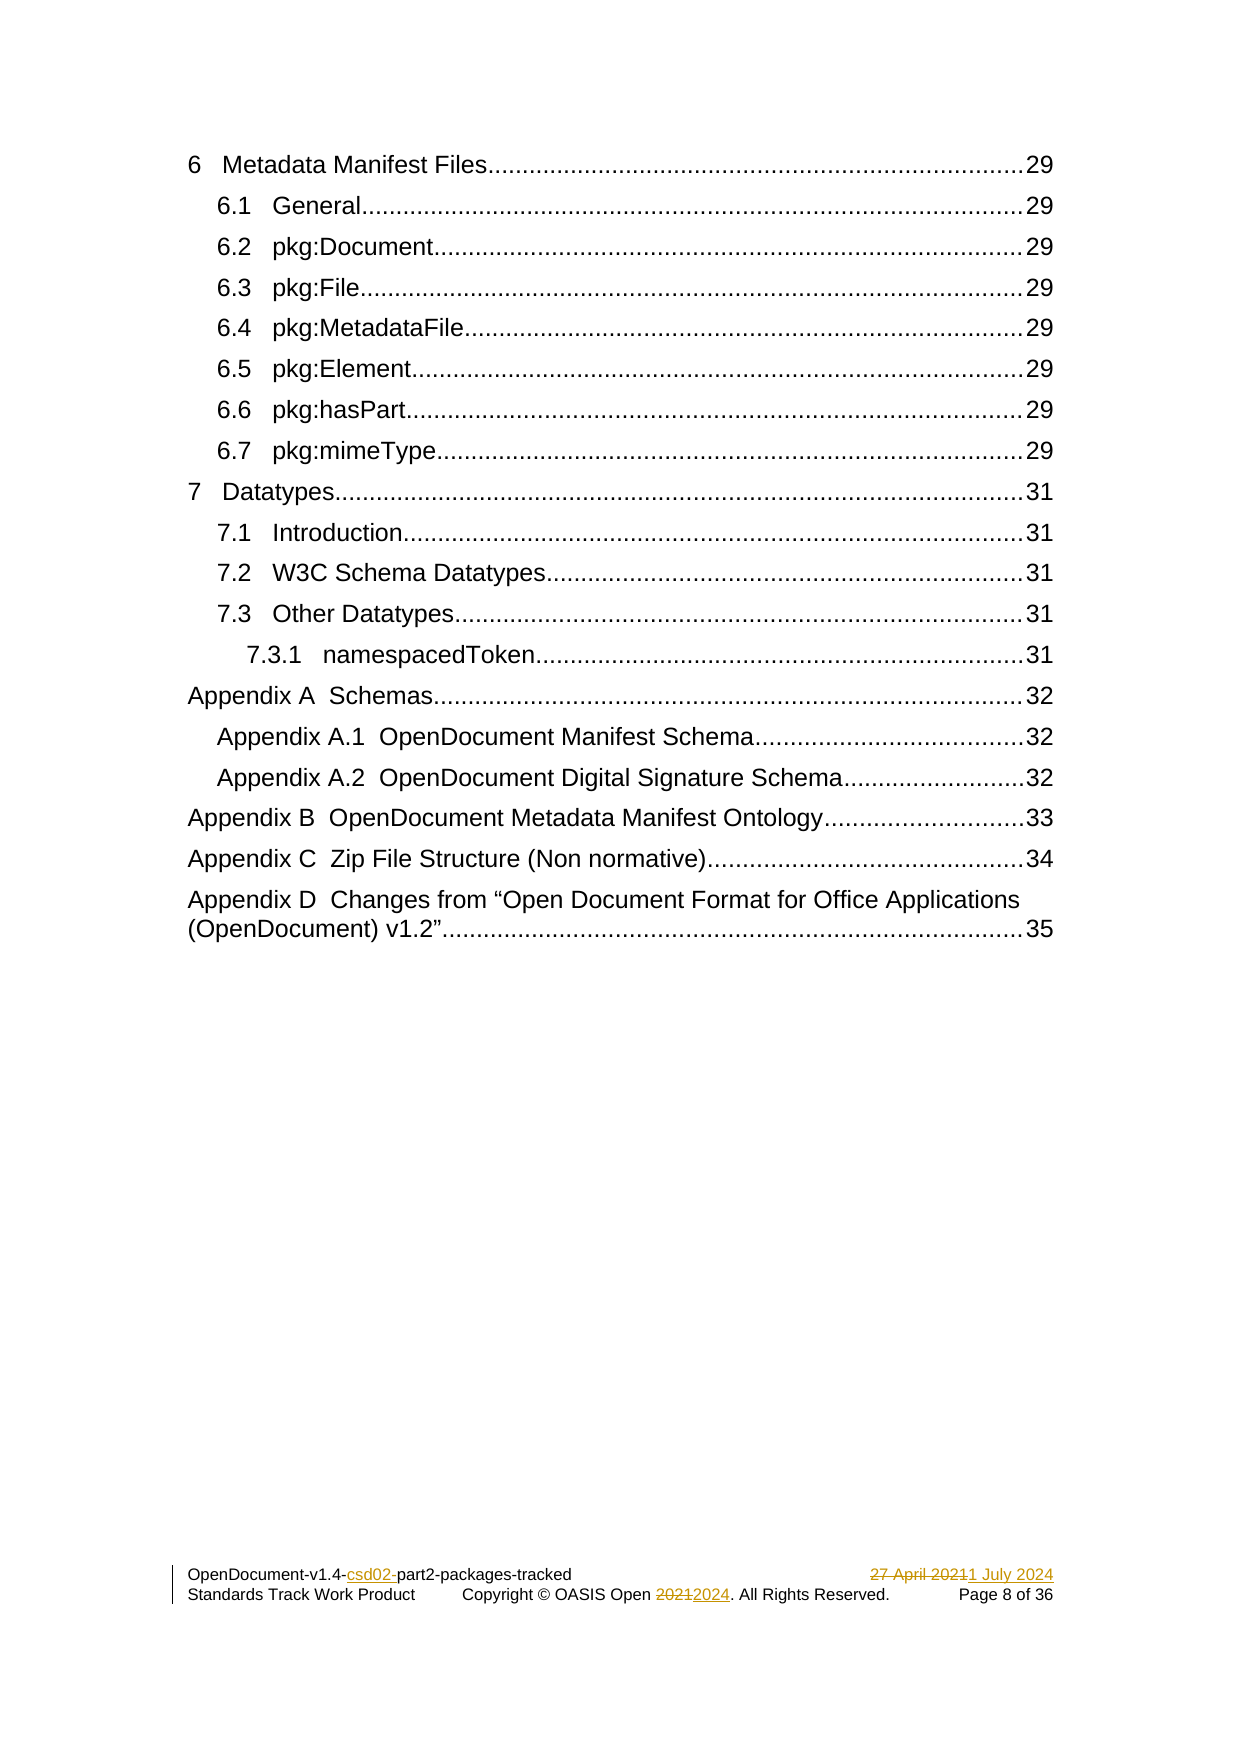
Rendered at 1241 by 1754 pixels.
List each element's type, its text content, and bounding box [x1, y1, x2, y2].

text 7 Datatypes 31 [187, 477, 1053, 505]
text Appendix A.2 OpenDocument Digital Signature Schema 32 [217, 762, 1053, 791]
text 7.3 Other Datatypes 31 [217, 599, 1053, 628]
text 7.3.1 namespacedToken 31 [246, 640, 1053, 669]
text 6.3 pkg:File 29 [217, 272, 1053, 301]
text Appendix A Schemas 32 [187, 681, 1053, 709]
text Appendix A.1 OpenDocument Manifest Schema 32 [217, 722, 1053, 750]
text Appendix C Zip File Structure (Non normative) 34 [187, 844, 1053, 873]
text 6.4 pkg:MetadataFile 29 [217, 313, 1053, 342]
text 7.1 Introduction 31 [217, 517, 1053, 546]
text 6.7 pkg:mimeType 29 [217, 436, 1053, 464]
text 6 Metadata Manifest Files 29 [187, 150, 1053, 179]
text 6.5 pkg:Element 29 [217, 354, 1053, 383]
text 6.1 General 29 [217, 191, 1053, 219]
text Appendix B OpenDocument Metadata Manifest Ontology 33 [187, 803, 1053, 832]
text Appendix D Changes from “Open Document Format for Office Applications (OpenDocument) v1.2” 35 [187, 885, 1053, 942]
text 6.2 pkg:Document 29 [217, 232, 1053, 260]
text 7.2 W3C Schema Datatypes 31 [217, 558, 1053, 587]
text 6.6 pkg:hasPart 29 [217, 395, 1053, 424]
